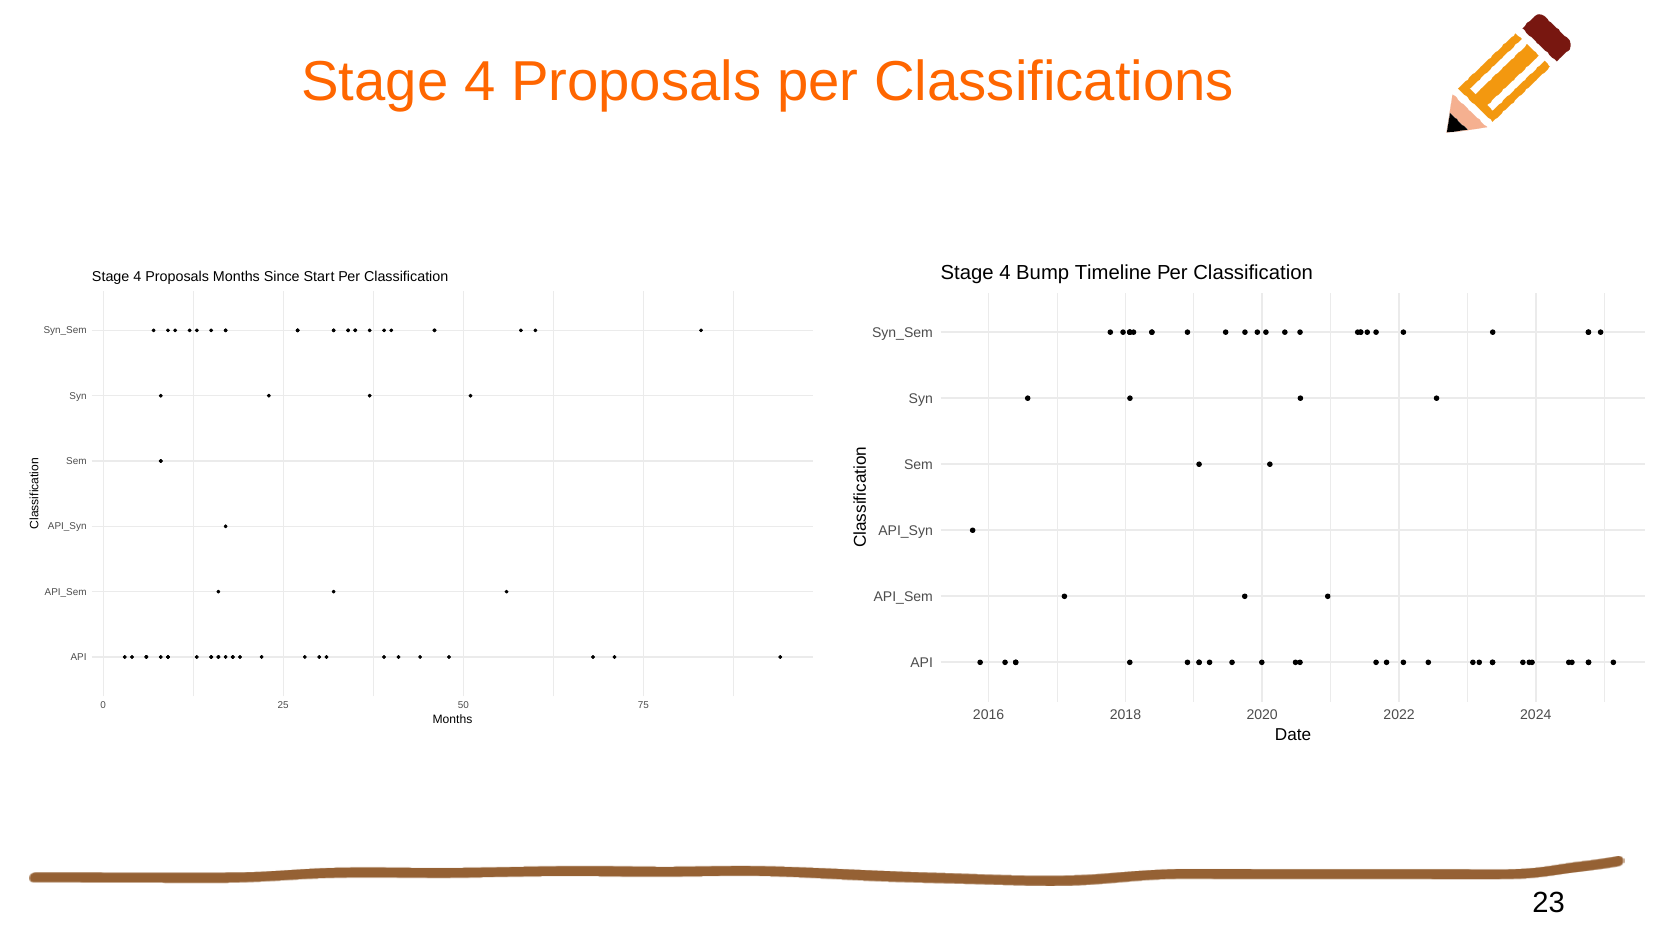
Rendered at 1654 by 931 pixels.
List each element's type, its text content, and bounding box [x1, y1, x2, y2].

picture [23, 265, 819, 733]
title Stage 4 Proposals per Classifications [88, 29, 1447, 133]
picture [29, 856, 1625, 886]
picture [1446, 14, 1571, 133]
picture [845, 256, 1654, 753]
